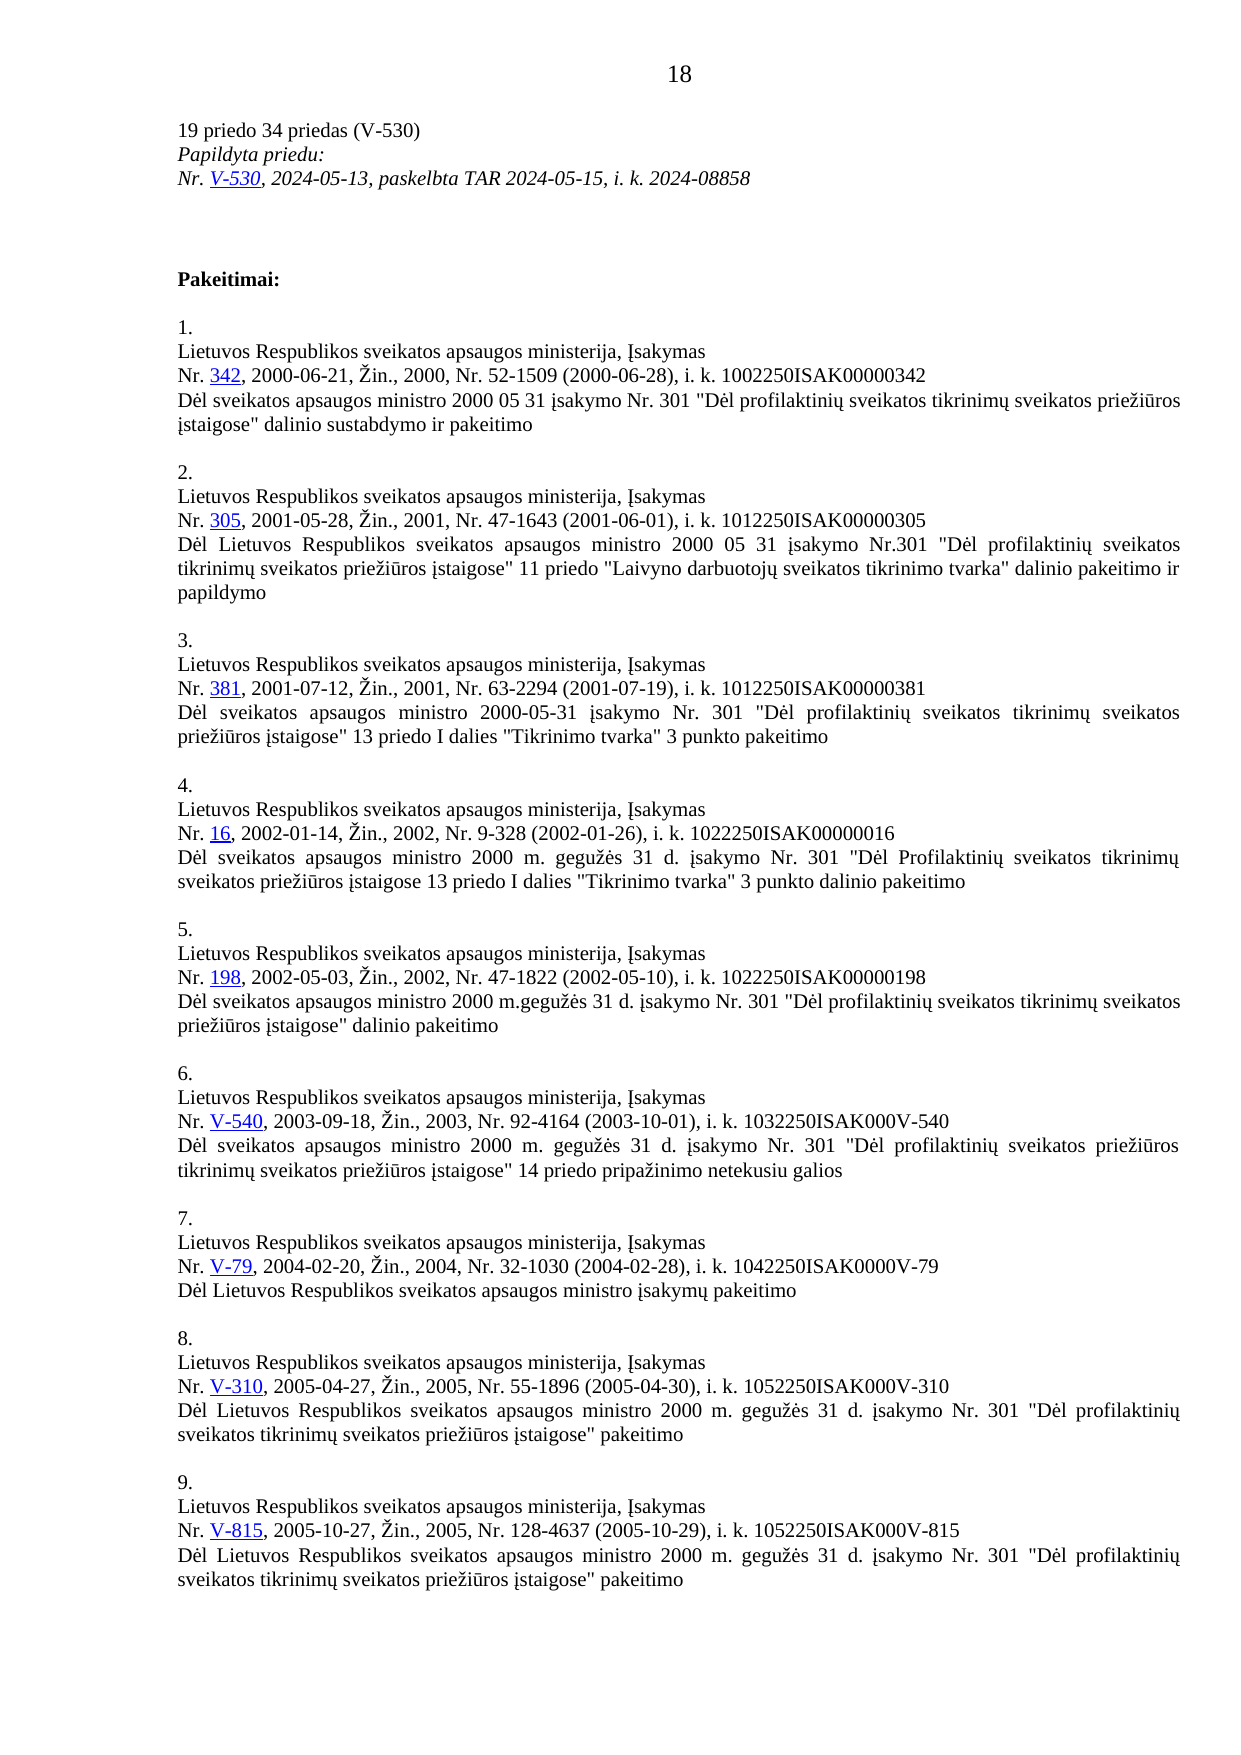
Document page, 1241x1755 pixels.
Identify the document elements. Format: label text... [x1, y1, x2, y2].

text Lietuvos Respublikos sveikatos apsaugos ministerija, Įsakymas [177, 484, 1181, 508]
text Dėl sveikatos apsaugos ministro 2000 05 31 įsakymo Nr. 301 "Dėl profilaktinių sveikatos tikrinimų sveikatos priežiūros įstaigose" dalinio sustabdymo ir pakeitimo [177, 387, 1181, 436]
text 8. [177, 1326, 1181, 1350]
text 4. [177, 772, 1181, 797]
text Nr. 342, 2000-06-21, Žin., 2000, Nr. 52-1509 (2000-06-28), i. k. 1002250ISAK00000342 [177, 363, 1181, 387]
text Dėl sveikatos apsaugos ministro 2000 m. gegužės 31 d. įsakymo Nr. 301 "Dėl profilaktinių sveikatos priežiūros tikrinimų sveikatos priežiūros įstaigose" 14 priedo pripažinimo netekusiu galios [177, 1133, 1181, 1182]
text 9. [177, 1470, 1181, 1494]
text Lietuvos Respublikos sveikatos apsaugos ministerija, Įsakymas [177, 797, 1181, 821]
text 2. [177, 460, 1181, 484]
text Papildyta priedu: [177, 142, 1181, 166]
text Lietuvos Respublikos sveikatos apsaugos ministerija, Įsakymas [177, 1350, 1181, 1374]
text Nr. 381, 2001-07-12, Žin., 2001, Nr. 63-2294 (2001-07-19), i. k. 1012250ISAK00000381 [177, 676, 1181, 700]
text 1. [177, 315, 1181, 339]
text Dėl Lietuvos Respublikos sveikatos apsaugos ministro 2000 05 31 įsakymo Nr.301 "Dėl profilaktinių sveikatos tikrinimų sveikatos priežiūros įstaigose" 11 priedo "Laivyno darbuotojų sveikatos tikrinimo tvarka" dalinio pakeitimo ir papildymo [177, 532, 1181, 604]
text Lietuvos Respublikos sveikatos apsaugos ministerija, Įsakymas [177, 652, 1181, 676]
text Pakeitimai: [177, 267, 1181, 291]
text 6. [177, 1061, 1181, 1085]
text Dėl Lietuvos Respublikos sveikatos apsaugos ministro įsakymų pakeitimo [177, 1278, 1181, 1302]
text Lietuvos Respublikos sveikatos apsaugos ministerija, Įsakymas [177, 339, 1181, 363]
text Dėl sveikatos apsaugos ministro 2000 m. gegužės 31 d. įsakymo Nr. 301 "Dėl Profilaktinių sveikatos tikrinimų sveikatos priežiūros įstaigose 13 priedo I dalies "Tikrinimo tvarka" 3 punkto dalinio pakeitimo [177, 845, 1181, 893]
text Nr. V-530, 2024-05-13, paskelbta TAR 2024-05-15, i. k. 2024-08858 [177, 166, 1181, 190]
text Nr. V-310, 2005-04-27, Žin., 2005, Nr. 55-1896 (2005-04-30), i. k. 1052250ISAK000V-310 [177, 1374, 1181, 1398]
text Lietuvos Respublikos sveikatos apsaugos ministerija, Įsakymas [177, 941, 1181, 965]
text Nr. 305, 2001-05-28, Žin., 2001, Nr. 47-1643 (2001-06-01), i. k. 1012250ISAK00000305 [177, 508, 1181, 532]
text Nr. 198, 2002-05-03, Žin., 2002, Nr. 47-1822 (2002-05-10), i. k. 1022250ISAK00000198 [177, 965, 1181, 989]
text Nr. V-79, 2004-02-20, Žin., 2004, Nr. 32-1030 (2004-02-28), i. k. 1042250ISAK0000V-79 [177, 1254, 1181, 1278]
text Lietuvos Respublikos sveikatos apsaugos ministerija, Įsakymas [177, 1494, 1181, 1518]
text Dėl Lietuvos Respublikos sveikatos apsaugos ministro 2000 m. gegužės 31 d. įsakymo Nr. 301 "Dėl profilaktinių sveikatos tikrinimų sveikatos priežiūros įstaigose" pakeitimo [177, 1542, 1181, 1591]
text 7. [177, 1206, 1181, 1230]
text Lietuvos Respublikos sveikatos apsaugos ministerija, Įsakymas [177, 1230, 1181, 1254]
text 19 priedo 34 priedas (V-530) [177, 118, 1181, 142]
text Dėl sveikatos apsaugos ministro 2000 m.gegužės 31 d. įsakymo Nr. 301 "Dėl profilaktinių sveikatos tikrinimų sveikatos priežiūros įstaigose" dalinio pakeitimo [177, 989, 1181, 1037]
text 3. [177, 628, 1181, 652]
text Nr. 16, 2002-01-14, Žin., 2002, Nr. 9-328 (2002-01-26), i. k. 1022250ISAK00000016 [177, 821, 1181, 845]
text Nr. V-540, 2003-09-18, Žin., 2003, Nr. 92-4164 (2003-10-01), i. k. 1032250ISAK000V-540 [177, 1109, 1181, 1133]
text 5. [177, 917, 1181, 941]
text Dėl sveikatos apsaugos ministro 2000-05-31 įsakymo Nr. 301 "Dėl profilaktinių sveikatos tikrinimų sveikatos priežiūros įstaigose" 13 priedo I dalies "Tikrinimo tvarka" 3 punkto pakeitimo [177, 700, 1181, 748]
text Dėl Lietuvos Respublikos sveikatos apsaugos ministro 2000 m. gegužės 31 d. įsakymo Nr. 301 "Dėl profilaktinių sveikatos tikrinimų sveikatos priežiūros įstaigose" pakeitimo [177, 1398, 1181, 1446]
text Lietuvos Respublikos sveikatos apsaugos ministerija, Įsakymas [177, 1085, 1181, 1109]
text Nr. V-815, 2005-10-27, Žin., 2005, Nr. 128-4637 (2005-10-29), i. k. 1052250ISAK000V-815 [177, 1518, 1181, 1542]
